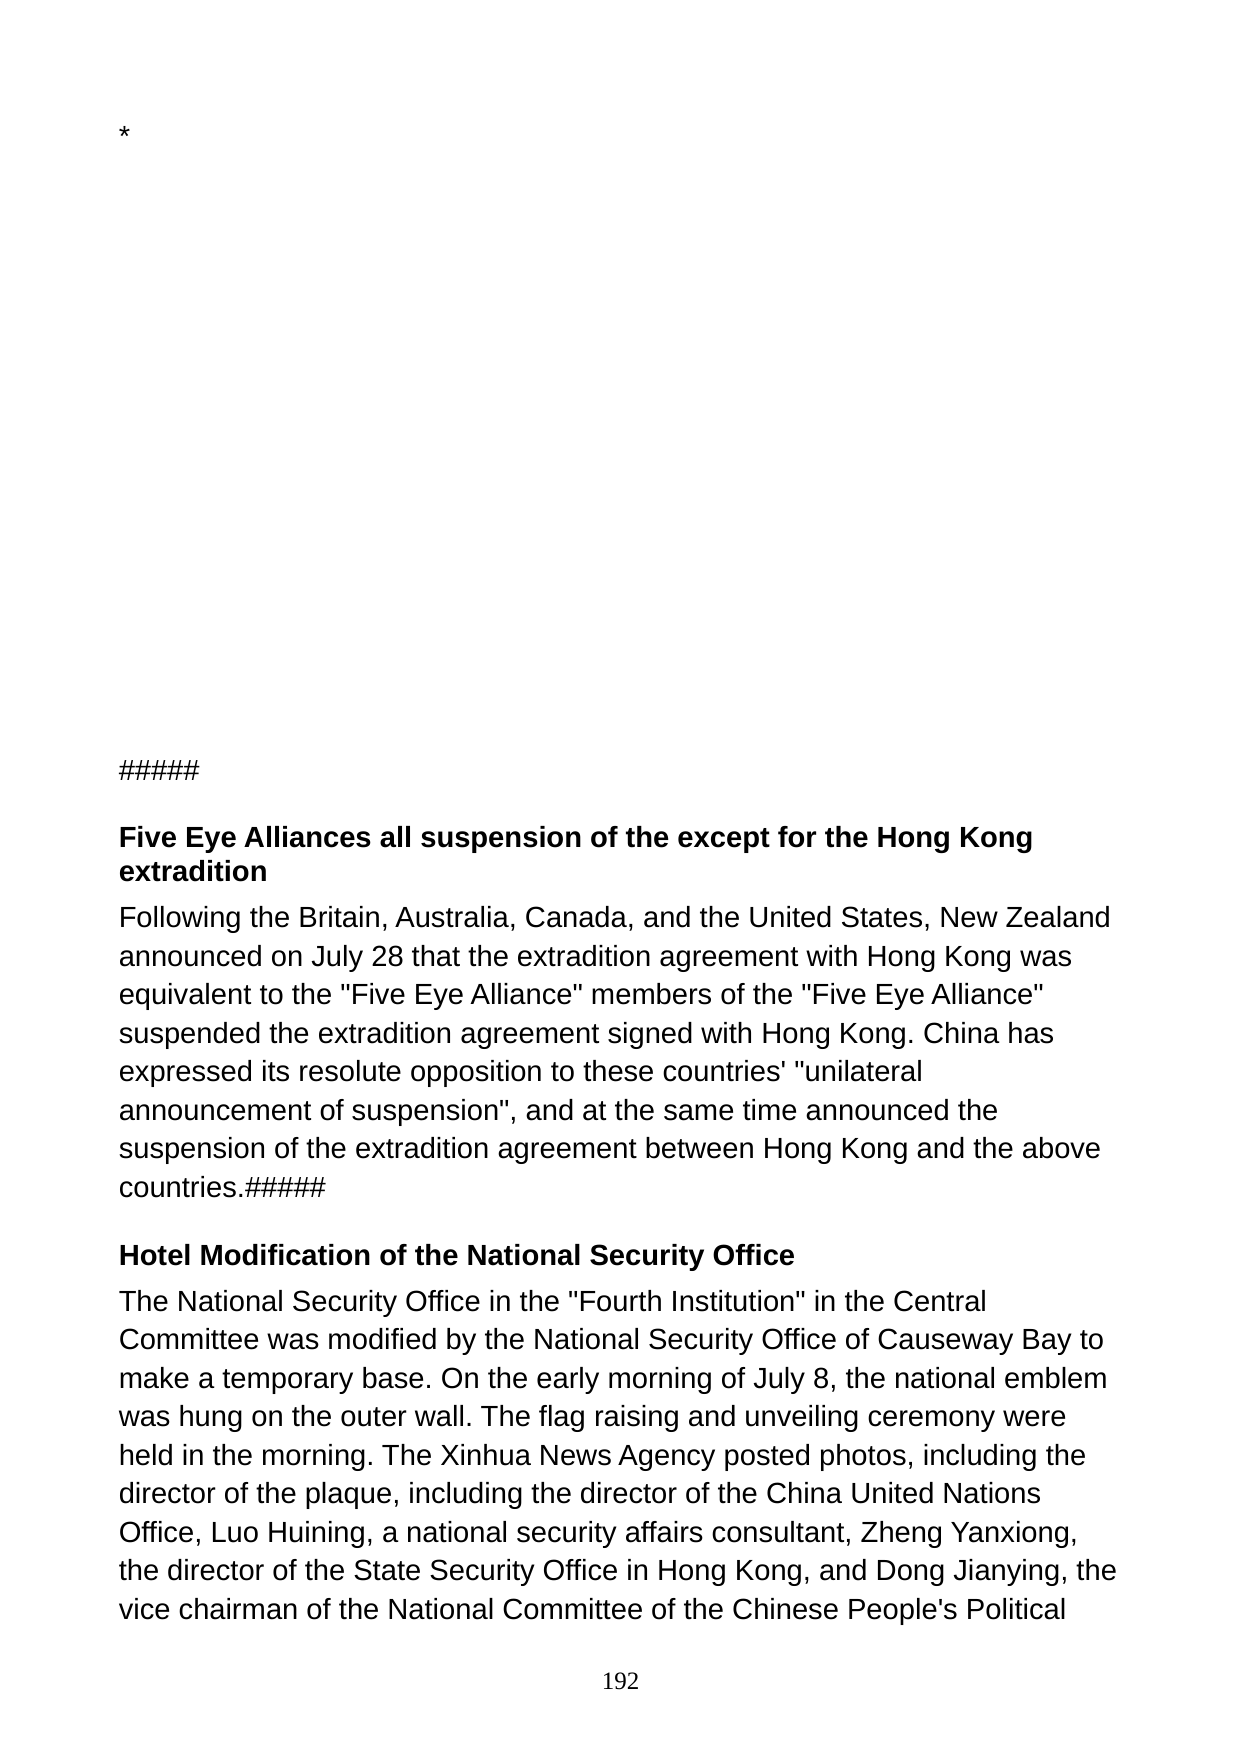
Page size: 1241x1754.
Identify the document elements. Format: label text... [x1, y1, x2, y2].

subtitle Five Eye Alliances all suspension of the except for the Hong Kong extradition [118, 820, 1122, 887]
subtitle Hotel Modification of the National Security Office [118, 1237, 1122, 1271]
text The National Security Office in the "Fourth Institution" in the Central Committee was modified by the National Security Office of Causeway Bay to make a temporary base. On the early morning of July 8, the national emblem was hung on the outer wall. The flag raising and unveiling ceremony were held in the morning. The Xinhua News Agency posted photos, including the director of the plaque, including the director of the China United Nations Office, Luo Huining, a national security affairs consultant, Zheng Yanxiong, the director of the State Security Office in Hong Kong, and Dong Jianying, the vice chairman of the National Committee of the Chinese People's Political [118, 1283, 1122, 1625]
text * ##### [118, 118, 1122, 786]
text Following the Britain, Australia, Canada, and the United States, New Zealand announced on July 28 that the extradition agreement with Hong Kong was equivalent to the "Five Eye Alliance" members of the "Five Eye Alliance" suspended the extradition agreement signed with Hong Kong. China has expressed its resolute opposition to these countries' "unilateral announcement of suspension", and at the same time announced the suspension of the extradition agreement between Hong Kong and the above countries.##### [118, 900, 1122, 1203]
